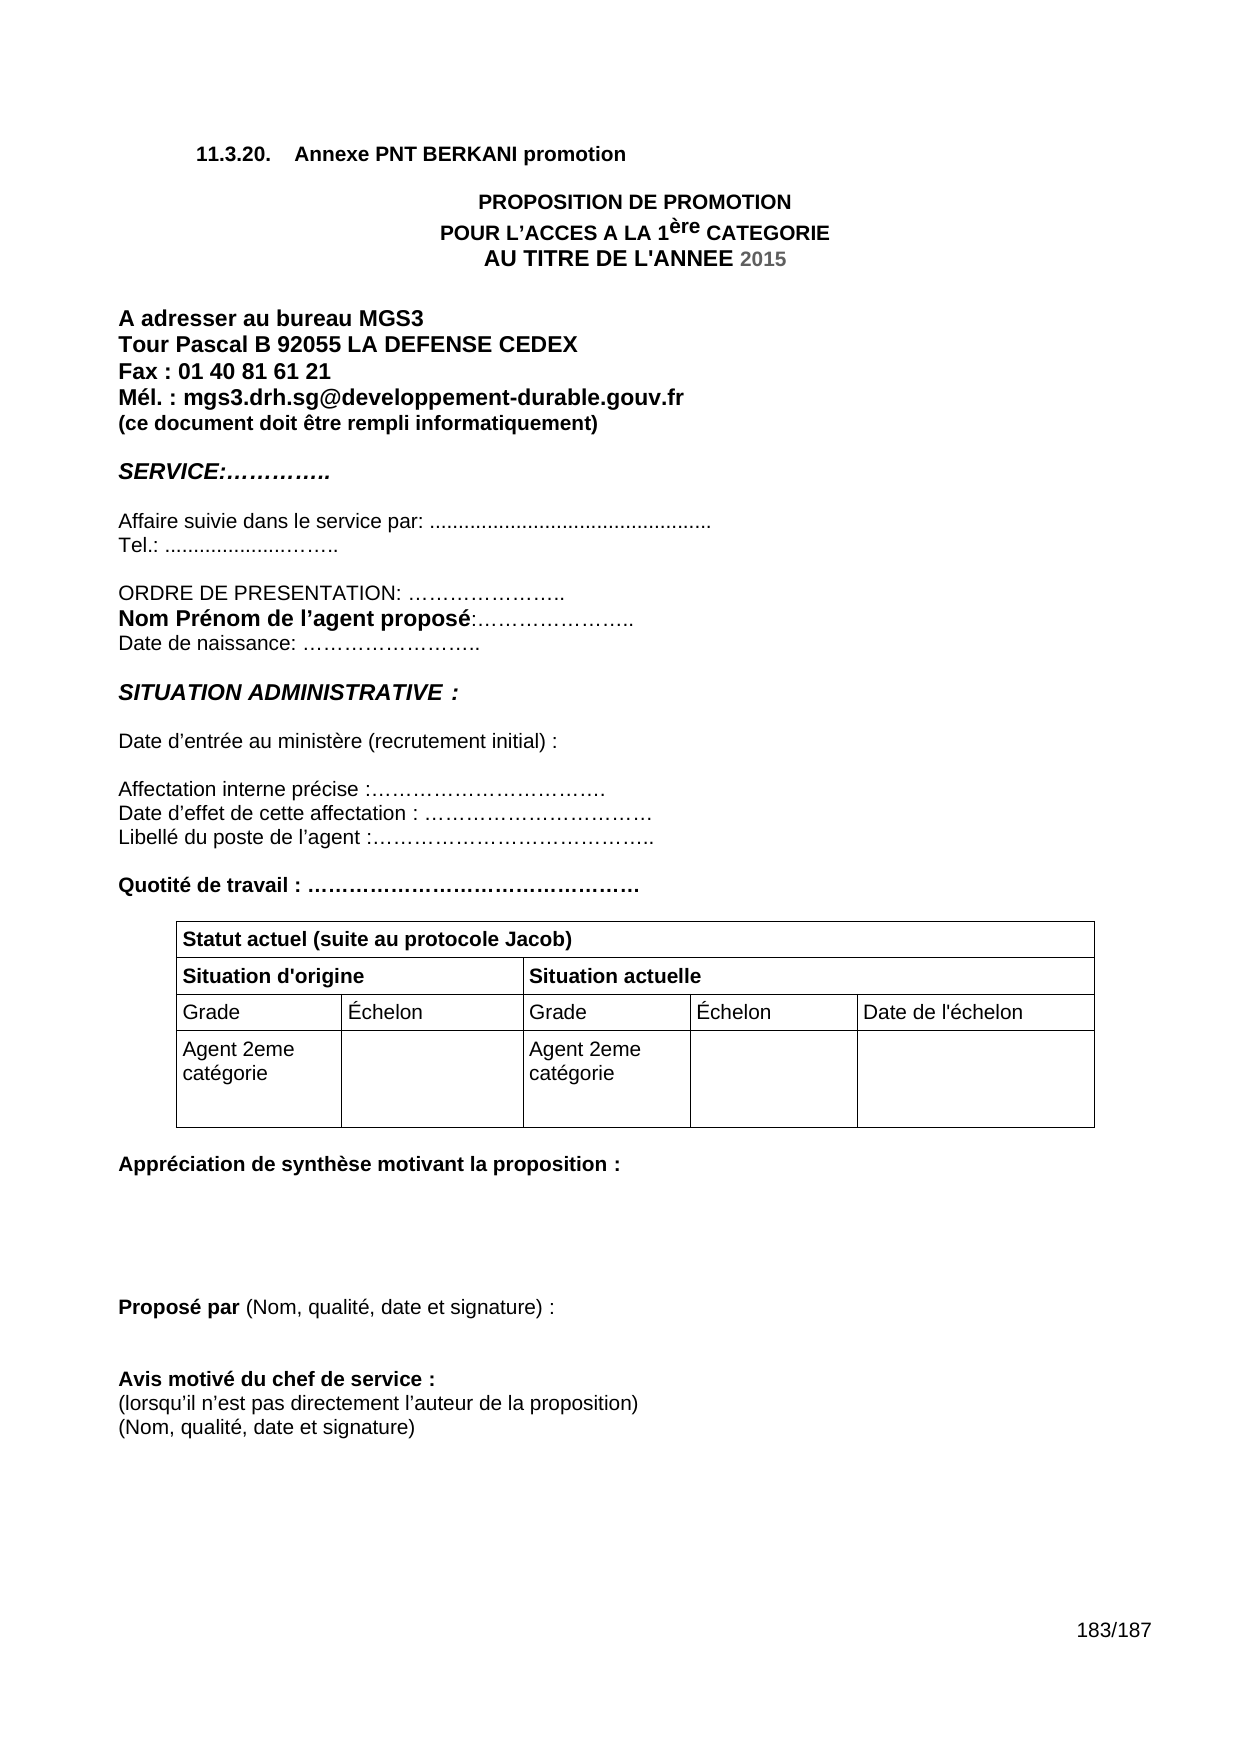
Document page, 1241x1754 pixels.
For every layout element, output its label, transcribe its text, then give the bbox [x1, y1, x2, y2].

text Date de naissance: …………………….. [118, 631, 1152, 655]
text ORDRE DE PRESENTATION: ………………….. [118, 581, 1152, 604]
text Libellé du poste de l’agent :………………………………….. [118, 825, 1152, 849]
text Nom Prénom de l’agent proposé:………………….. [118, 604, 1152, 631]
text Tour Pascal B 92055 LA DEFENSE CEDEX [118, 331, 1152, 358]
text Fax : 01 40 81 61 21 [118, 358, 1152, 384]
table_cell Date de l'échelon [858, 995, 1094, 1030]
table_cell Situation actuelle [524, 958, 1094, 994]
text (lorsqu’il n’est pas directement l’auteur de la proposition) [118, 1391, 1152, 1415]
text (Nom, qualité, date et signature) [118, 1415, 1152, 1439]
text Proposé par (Nom, qualité, date et signature) : [118, 1295, 1152, 1319]
text Appréciation de synthèse motivant la proposition : [118, 1151, 1152, 1175]
subtitle Annexe PNT BERKANI promotion [121, 142, 1152, 166]
table_cell Agent 2eme catégorie [177, 1031, 341, 1127]
table_cell [342, 1031, 523, 1127]
table_cell Situation d'origine [177, 958, 523, 994]
table_cell Échelon [691, 995, 857, 1030]
text (ce document doit être rempli informatiquement) [118, 410, 1152, 434]
text SITUATION ADMINISTRATIVE : [118, 679, 1152, 705]
text A adresser au bureau MGS3 [118, 305, 1152, 331]
text Date d’entrée au ministère (recrutement initial) : [118, 729, 1152, 753]
table_cell [691, 1031, 857, 1127]
table_cell Grade [524, 995, 690, 1030]
text AU TITRE DE L'ANNEE 2015 [118, 245, 1152, 271]
text Date d’effet de cette affectation : …………………………… [118, 801, 1152, 825]
text Mél. : mgs3.drh.sg@developpement-durable.gouv.fr [118, 384, 1152, 410]
table_cell Échelon [342, 995, 523, 1030]
text Avis motivé du chef de service : [118, 1367, 1152, 1391]
table_cell [858, 1031, 1094, 1127]
table_header Statut actuel (suite au protocole Jacob) [177, 922, 1094, 957]
table_cell Grade [177, 995, 341, 1030]
text Tel.: .....................…….. [118, 533, 1152, 557]
text SERVICE:………….. [118, 458, 1152, 485]
text Quotité de travail : ………………………………………… [118, 873, 1152, 897]
table_cell Agent 2eme catégorie [524, 1031, 690, 1127]
text Affaire suivie dans le service par: ................................................. [118, 509, 1152, 533]
text PROPOSITION DE PROMOTION [118, 190, 1152, 214]
text Affectation interne précise :……………………………. [118, 777, 1152, 801]
text POUR L’ACCES A LA 1ère CATEGORIE [118, 214, 1152, 245]
